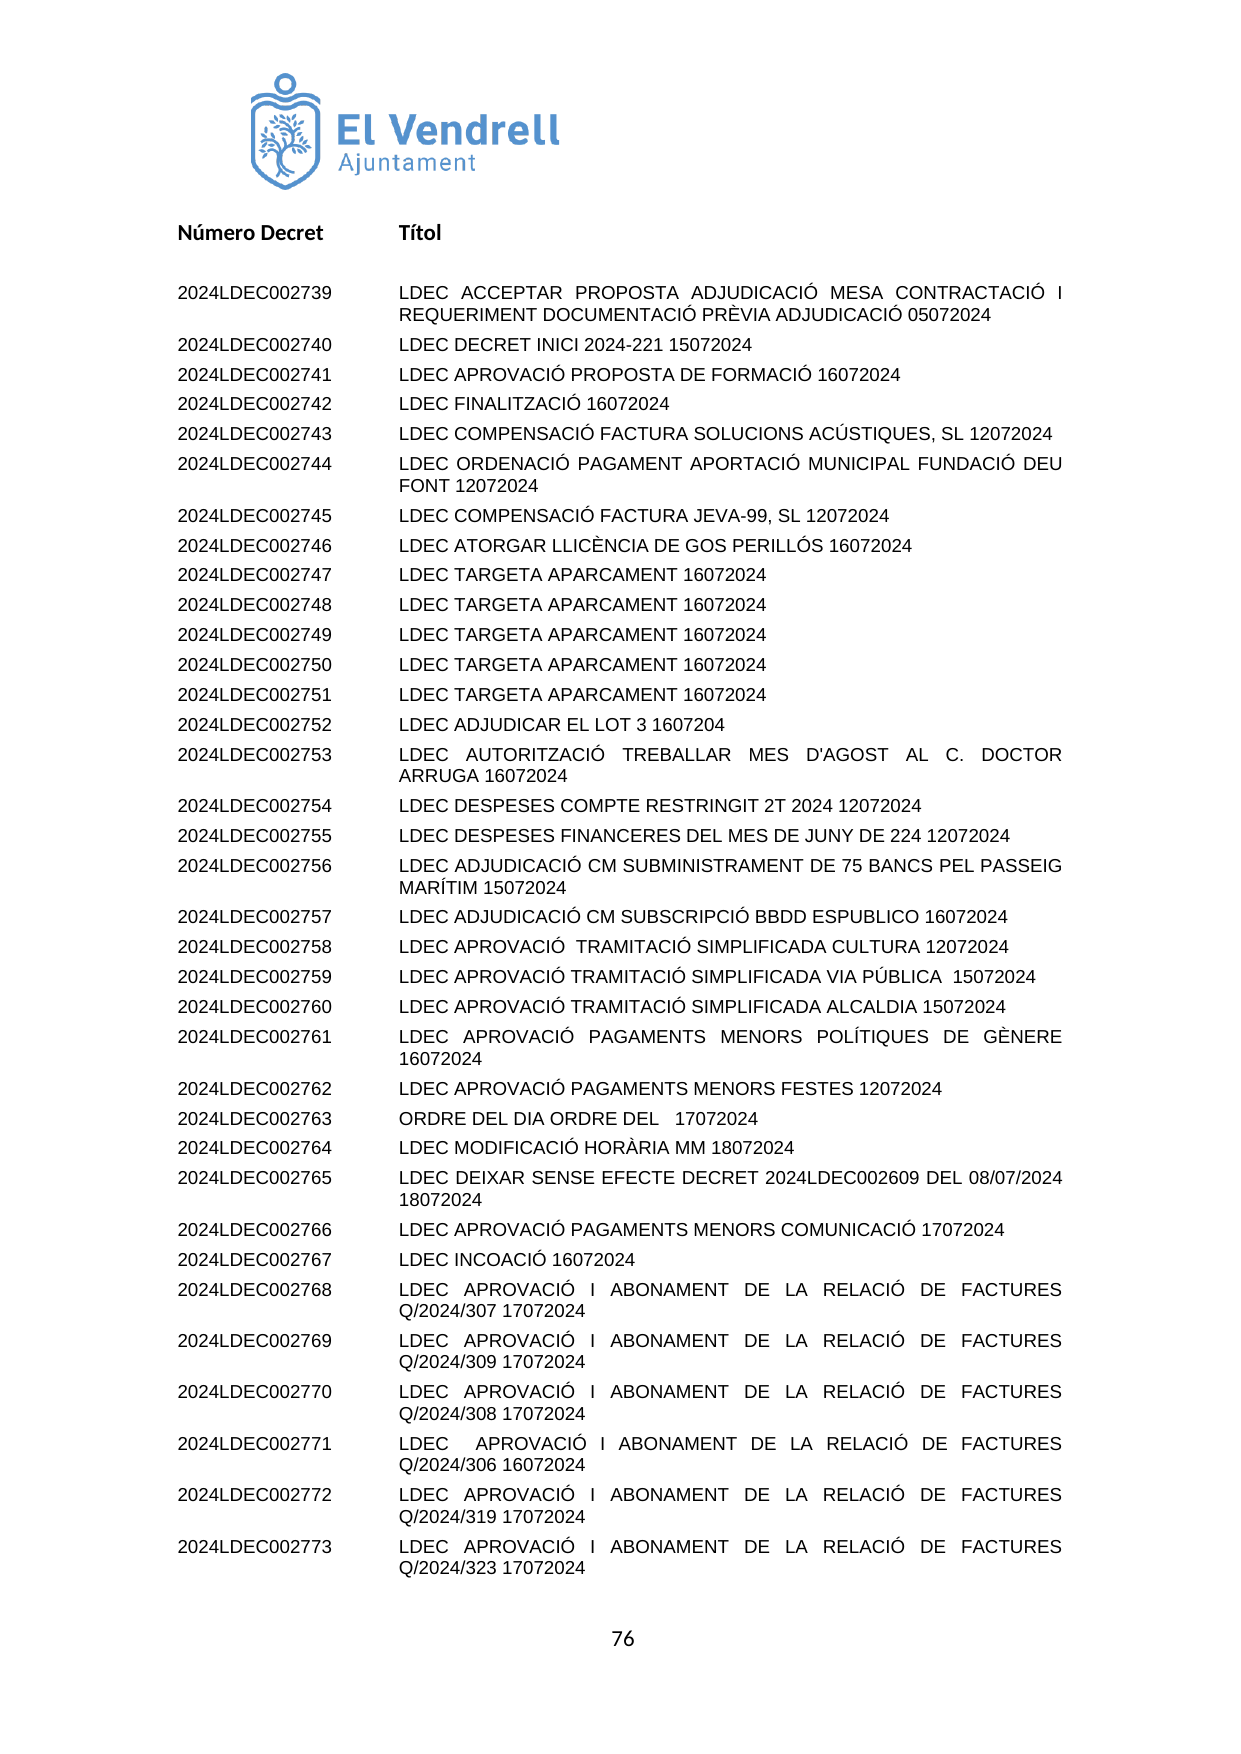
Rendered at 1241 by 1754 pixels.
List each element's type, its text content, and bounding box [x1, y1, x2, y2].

picture [251, 73, 560, 190]
text 2024LDEC002769 LDEC APROVACIÓ I ABONAMENT DE LA RELACIÓ DE FACTURES Q/2024/309 17072024 [177, 1330, 1063, 1373]
text 2024LDEC002765 LDEC DEIXAR SENSE EFECTE DECRET 2024LDEC002609 DEL 08/07/2024 18072024 [177, 1167, 1063, 1210]
text 2024LDEC002742 LDEC FINALITZACIÓ 16072024 [177, 393, 1063, 415]
text 2024LDEC002739 LDEC ACCEPTAR PROPOSTA ADJUDICACIÓ MESA CONTRACTACIÓ I REQUERIMENT DOCUMENTACIÓ PRÈVIA ADJUDICACIÓ 05072024 [177, 282, 1063, 325]
text 2024LDEC002766 LDEC APROVACIÓ PAGAMENTS MENORS COMUNICACIÓ 17072024 [177, 1218, 1063, 1240]
text 2024LDEC002772 LDEC APROVACIÓ I ABONAMENT DE LA RELACIÓ DE FACTURES Q/2024/319 17072024 [177, 1484, 1063, 1527]
text 2024LDEC002752 LDEC ADJUDICAR EL LOT 3 1607204 [177, 714, 1063, 735]
text 2024LDEC002767 LDEC INCOACIÓ 16072024 [177, 1248, 1063, 1270]
text 2024LDEC002759 LDEC APROVACIÓ TRAMITACIÓ SIMPLIFICADA VIA PÚBLICA 15072024 [177, 966, 1063, 988]
text 2024LDEC002745 LDEC COMPENSACIÓ FACTURA JEVA-99, SL 12072024 [177, 504, 1063, 526]
text 2024LDEC002757 LDEC ADJUDICACIÓ CM SUBSCRIPCIÓ BBDD ESPUBLICO 16072024 [177, 906, 1063, 928]
text 2024LDEC002771 LDEC APROVACIÓ I ABONAMENT DE LA RELACIÓ DE FACTURES Q/2024/306 16072024 [177, 1433, 1063, 1476]
text 2024LDEC002747 LDEC TARGETA APARCAMENT 16072024 [177, 564, 1063, 586]
text 2024LDEC002764 LDEC MODIFICACIÓ HORÀRIA MM 18072024 [177, 1137, 1063, 1159]
text 2024LDEC002768 LDEC APROVACIÓ I ABONAMENT DE LA RELACIÓ DE FACTURES Q/2024/307 17072024 [177, 1278, 1063, 1321]
text 2024LDEC002748 LDEC TARGETA APARCAMENT 16072024 [177, 594, 1063, 616]
text 2024LDEC002760 LDEC APROVACIÓ TRAMITACIÓ SIMPLIFICADA ALCALDIA 15072024 [177, 996, 1063, 1018]
text 2024LDEC002758 LDEC APROVACIÓ TRAMITACIÓ SIMPLIFICADA CULTURA 12072024 [177, 936, 1063, 958]
text 2024LDEC002751 LDEC TARGETA APARCAMENT 16072024 [177, 684, 1063, 705]
text 2024LDEC002741 LDEC APROVACIÓ PROPOSTA DE FORMACIÓ 16072024 [177, 363, 1063, 385]
text 2024LDEC002744 LDEC ORDENACIÓ PAGAMENT APORTACIÓ MUNICIPAL FUNDACIÓ DEU FONT 12072024 [177, 453, 1063, 496]
text 2024LDEC002755 LDEC DESPESES FINANCERES DEL MES DE JUNY DE 224 12072024 [177, 825, 1063, 847]
text 2024LDEC002762 LDEC APROVACIÓ PAGAMENTS MENORS FESTES 12072024 [177, 1077, 1063, 1099]
text 2024LDEC002763 ORDRE DEL DIA ORDRE DEL 17072024 [177, 1107, 1063, 1129]
text 2024LDEC002753 LDEC AUTORITZACIÓ TREBALLAR MES D'AGOST AL C. DOCTOR ARRUGA 16072024 [177, 744, 1063, 787]
text 2024LDEC002773 LDEC APROVACIÓ I ABONAMENT DE LA RELACIÓ DE FACTURES Q/2024/323 17072024 [177, 1536, 1063, 1579]
text 2024LDEC002754 LDEC DESPESES COMPTE RESTRINGIT 2T 2024 12072024 [177, 795, 1063, 817]
text 2024LDEC002750 LDEC TARGETA APARCAMENT 16072024 [177, 654, 1063, 676]
text 2024LDEC002743 LDEC COMPENSACIÓ FACTURA SOLUCIONS ACÚSTIQUES, SL 12072024 [177, 423, 1063, 445]
text 2024LDEC002761 LDEC APROVACIÓ PAGAMENTS MENORS POLÍTIQUES DE GÈNERE 16072024 [177, 1026, 1063, 1069]
text 2024LDEC002770 LDEC APROVACIÓ I ABONAMENT DE LA RELACIÓ DE FACTURES Q/2024/308 17072024 [177, 1381, 1063, 1424]
text 2024LDEC002746 LDEC ATORGAR LLICÈNCIA DE GOS PERILLÓS 16072024 [177, 534, 1063, 556]
text 2024LDEC002740 LDEC DECRET INICI 2024-221 15072024 [177, 333, 1063, 355]
text 2024LDEC002749 LDEC TARGETA APARCAMENT 16072024 [177, 624, 1063, 646]
text 2024LDEC002756 LDEC ADJUDICACIÓ CM SUBMINISTRAMENT DE 75 BANCS PEL PASSEIG MARÍTIM 15072024 [177, 855, 1063, 898]
